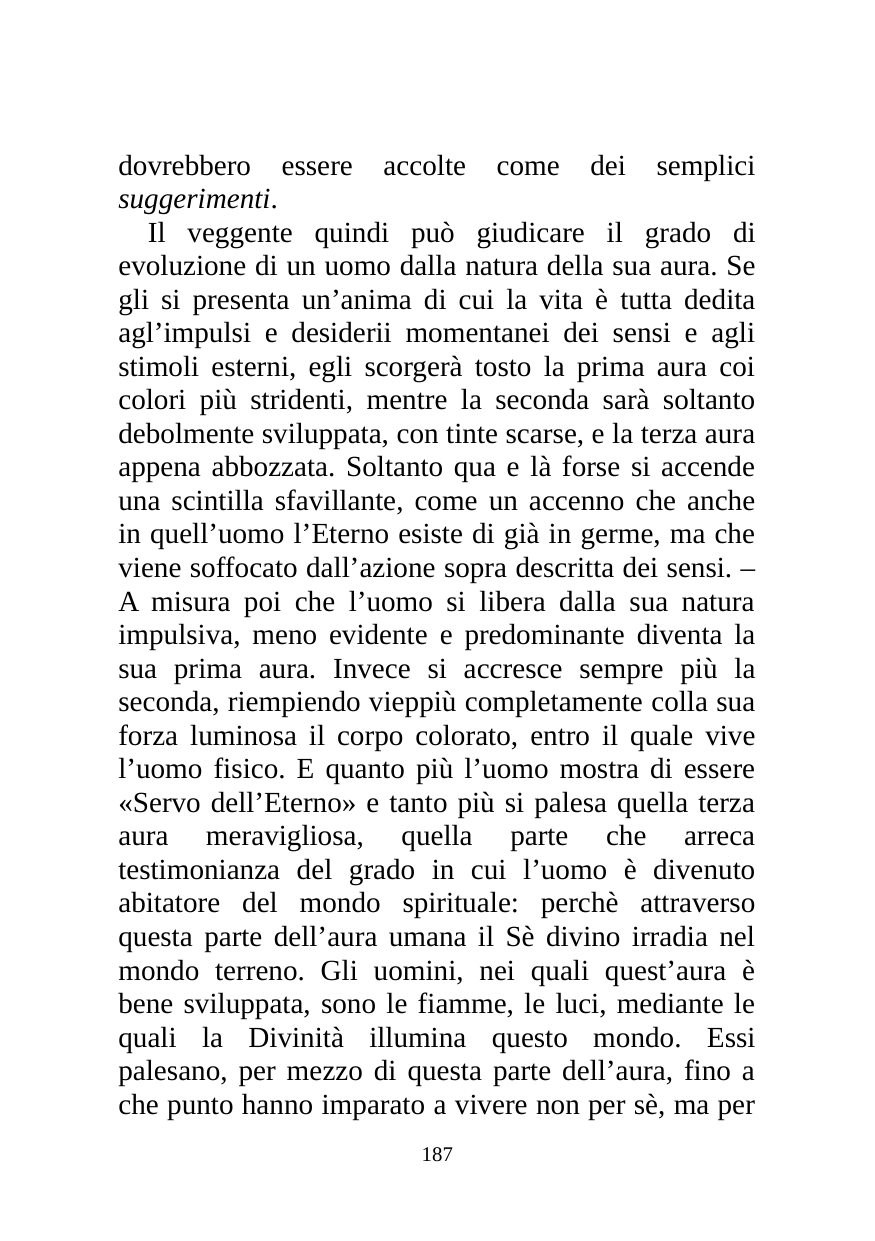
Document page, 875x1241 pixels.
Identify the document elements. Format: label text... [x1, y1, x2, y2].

text Il veggente quindi può giudicare il grado di evoluzione di un uomo dalla natura della sua aura. Se gli si presenta un’anima di cui la vita è tutta dedita agl’impulsi e desiderii momentanei dei sensi e agli stimoli esterni, egli scorgerà tosto la prima aura coi colori più stridenti, mentre la seconda sarà soltanto debolmente sviluppata, con tinte scarse, e la terza aura appena abbozzata. Soltanto qua e là forse si accende una scintilla sfavillante, come un accenno che anche in quell’uomo l’Eterno esiste di già in germe, ma che viene soffocato dall’azione sopra descritta dei sensi. – A misura poi che l’uomo si libera dalla sua natura impulsiva, meno evidente e predominante diventa la sua prima aura. Invece si accresce sempre più la seconda, riempiendo vieppiù completamente colla sua forza luminosa il corpo colorato, entro il quale vive l’uomo fisico. E quanto più l’uomo mostra di essere «Servo dell’Eterno» e tanto più si palesa quella terza aura meravigliosa, quella parte che arreca testimonianza del grado in cui l’uomo è divenuto abitatore del mondo spirituale: perchè attraverso questa parte dell’aura umana il Sè divino irradia nel mondo terreno. Gli uomini, nei quali quest’aura è bene sviluppata, sono le fiamme, le luci, mediante le quali la Divinità illumina questo mondo. Essi palesano, per mezzo di questa parte dell’aura, fino a che punto hanno imparato a vivere non per sè, ma per [118, 215, 756, 1120]
text dovrebbero essere accolte come dei semplici suggerimenti. [118, 148, 756, 215]
